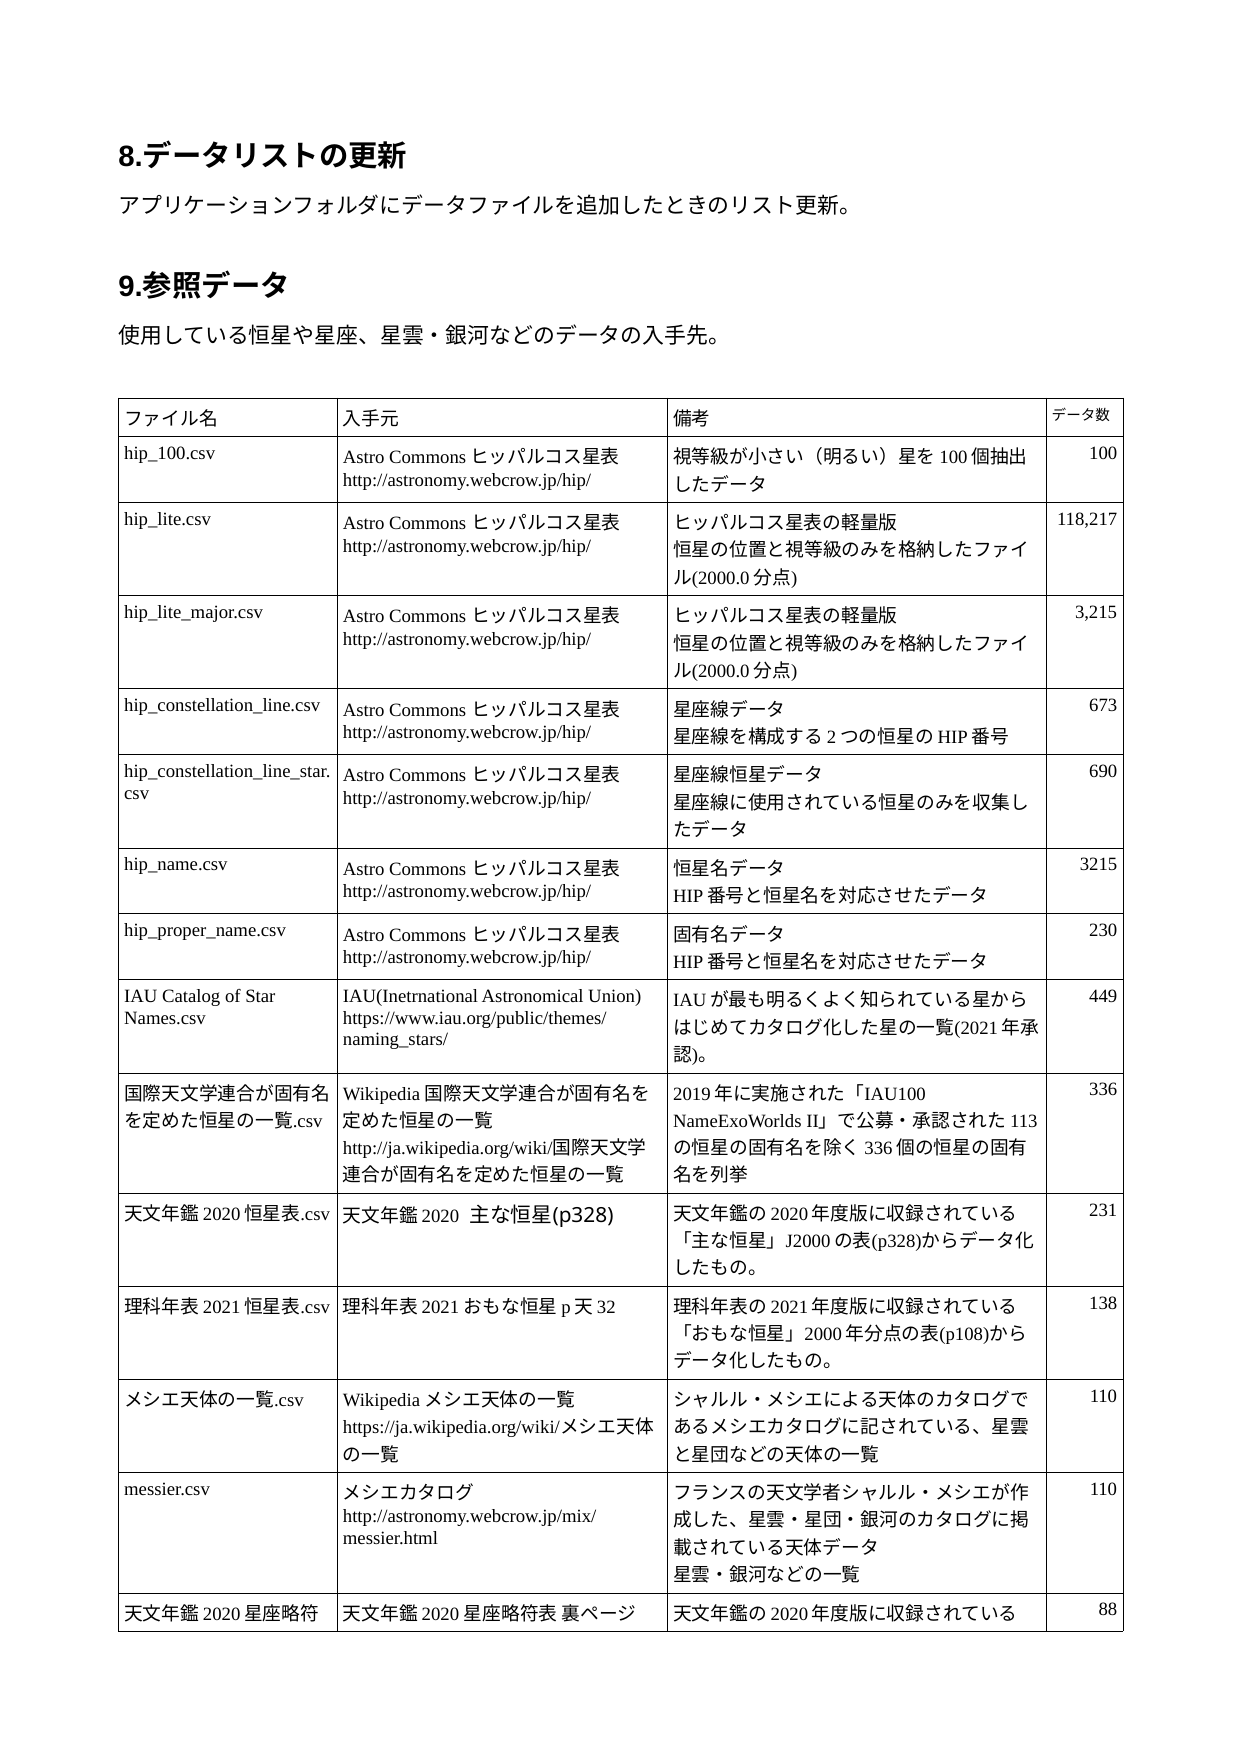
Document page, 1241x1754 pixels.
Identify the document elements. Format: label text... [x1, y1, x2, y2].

table_cell 118,217 [1047, 503, 1123, 595]
table_cell 100 [1047, 437, 1123, 502]
table_cell hip_100.csv [119, 437, 337, 502]
table_cell 2019年に実施された「IAU100 NameExoWorlds II」で公募・承認された113の恒星の固有名を除く336個の恒星の固有名を列挙 [668, 1074, 1046, 1193]
table_header 入手元 [338, 399, 667, 436]
table_cell 336 [1047, 1074, 1123, 1193]
table_cell 690 [1047, 755, 1123, 847]
table_cell 449 [1047, 980, 1123, 1072]
table_cell 天文年鑑2020 主な恒星(p328) [338, 1194, 667, 1286]
table_cell フランスの天文学者シャルル・メシエが作成した、星雲・星団・銀河のカタログに掲載されている天体データ 星雲・銀河などの一覧 [668, 1473, 1046, 1592]
table_cell ヒッパルコス星表の軽量版 恒星の位置と視等級のみを格納したファイル(2000.0分点) [668, 503, 1046, 595]
table_cell Wikipedia メシエ天体の一覧 https://ja.wikipedia.org/wiki/メシエ天体の一覧 [338, 1380, 667, 1472]
table_cell 110 [1047, 1380, 1123, 1472]
table_cell hip_lite.csv [119, 503, 337, 595]
table_cell IAU(Inetrnational Astronomical Union) https://www.iau.org/public/themes/naming_stars/ [338, 980, 667, 1072]
table_cell IAU Catalog of Star Names.csv [119, 980, 337, 1072]
table_cell hip_lite_major.csv [119, 596, 337, 688]
table_cell メシエ天体の一覧.csv [119, 1380, 337, 1472]
table_header データ数 [1047, 399, 1123, 436]
subtitle 9.参照データ [118, 263, 1122, 305]
table_cell 星座線恒星データ 星座線に使用されている恒星のみを収集したデータ [668, 755, 1046, 847]
table_cell Wikipedia 国際天文学連合が固有名を定めた恒星の一覧 http://ja.wikipedia.org/wiki/国際天文学連合が固有名を定めた恒星の一覧 [338, 1074, 667, 1193]
table_cell ヒッパルコス星表の軽量版 恒星の位置と視等級のみを格納したファイル(2000.0分点) [668, 596, 1046, 688]
table_cell hip_name.csv [119, 849, 337, 913]
table_cell 天文年鑑2020 星座略符表 裏ページ [338, 1594, 667, 1631]
table_cell 88 [1047, 1594, 1123, 1631]
table_cell 230 [1047, 914, 1123, 979]
table_cell 国際天文学連合が固有名を定めた恒星の一覧.csv [119, 1074, 337, 1193]
table_cell 231 [1047, 1194, 1123, 1286]
table_cell hip_constellation_line.csv [119, 689, 337, 754]
table_cell 天文年鑑の2020年度版に収録されている [668, 1594, 1046, 1631]
table_cell 固有名データ HIP番号と恒星名を対応させたデータ [668, 914, 1046, 979]
table_cell 天文年鑑2020星座略符 [119, 1594, 337, 1631]
table_cell 110 [1047, 1473, 1123, 1592]
table_cell メシエカタログ http://astronomy.webcrow.jp/mix/messier.html [338, 1473, 667, 1592]
table_cell 天文年鑑の2020年度版に収録されている「主な恒星」J2000の表(p328)からデータ化したもの。 [668, 1194, 1046, 1286]
table_cell Astro Commons ヒッパルコス星表 http://astronomy.webcrow.jp/hip/ [338, 914, 667, 979]
table_cell 天文年鑑2020恒星表.csv [119, 1194, 337, 1286]
text 使用している恒星や星座、星雲・銀河などのデータの入手先。 [118, 318, 1122, 349]
table_cell IAUが最も明るくよく知られている星からはじめてカタログ化した星の一覧(2021年承認)。 [668, 980, 1046, 1072]
table_cell シャルル・メシエによる天体のカタログであるメシエカタログに記されている、星雲と星団などの天体の一覧 [668, 1380, 1046, 1472]
table_cell 視等級が小さい（明るい）星を100個抽出したデータ [668, 437, 1046, 502]
table_cell 3215 [1047, 849, 1123, 913]
table_cell 星座線データ 星座線を構成する2つの恒星のHIP番号 [668, 689, 1046, 754]
table_cell Astro Commons ヒッパルコス星表 http://astronomy.webcrow.jp/hip/ [338, 849, 667, 913]
table_cell Astro Commons ヒッパルコス星表 http://astronomy.webcrow.jp/hip/ [338, 755, 667, 847]
table_cell Astro Commons ヒッパルコス星表 http://astronomy.webcrow.jp/hip/ [338, 689, 667, 754]
table_cell 理科年表2021 おもな恒星p天32 [338, 1287, 667, 1379]
table_cell 恒星名データ HIP番号と恒星名を対応させたデータ [668, 849, 1046, 913]
table_cell 673 [1047, 689, 1123, 754]
table_cell Astro Commonsヒッパルコス星表 http://astronomy.webcrow.jp/hip/ [338, 437, 667, 502]
table_cell Astro Commons ヒッパルコス星表 http://astronomy.webcrow.jp/hip/ [338, 503, 667, 595]
table_header 備考 [668, 399, 1046, 436]
subtitle 8.データリストの更新 [118, 133, 1122, 175]
table_cell 理科年表2021恒星表.csv [119, 1287, 337, 1379]
table_cell messier.csv [119, 1473, 337, 1592]
text アプリケーションフォルダにデータファイルを追加したときのリスト更新。 [118, 188, 1122, 219]
table_cell Astro Commons ヒッパルコス星表 http://astronomy.webcrow.jp/hip/ [338, 596, 667, 688]
table_cell 3,215 [1047, 596, 1123, 688]
table_header ファイル名 [119, 399, 337, 436]
table_cell 138 [1047, 1287, 1123, 1379]
table_cell 理科年表の2021年度版に収録されている「おもな恒星」2000年分点の表(p108)からデータ化したもの。 [668, 1287, 1046, 1379]
table_cell hip_constellation_line_star.csv [119, 755, 337, 847]
table_cell hip_proper_name.csv [119, 914, 337, 979]
